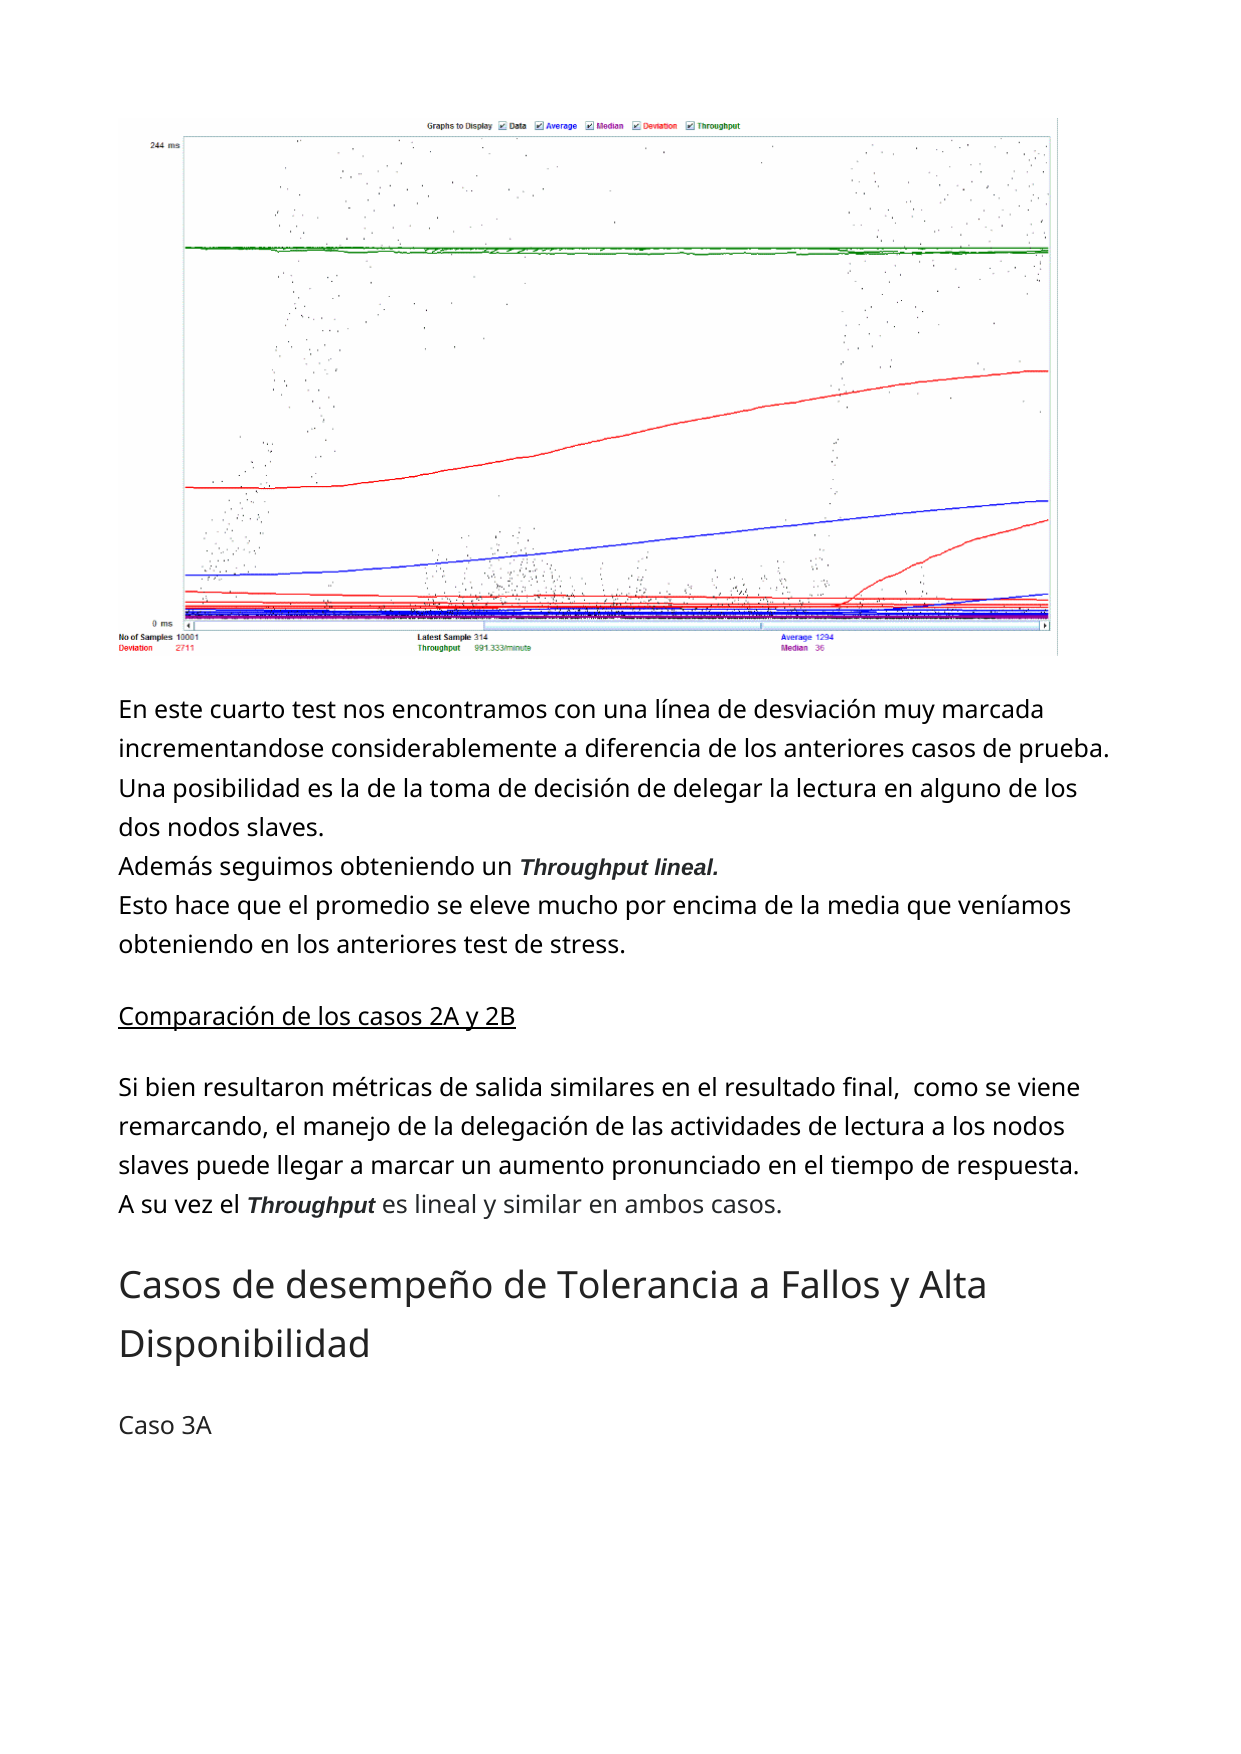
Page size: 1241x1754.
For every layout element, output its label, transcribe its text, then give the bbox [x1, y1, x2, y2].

text Caso 3A [118, 1408, 1122, 1442]
text Casos de desempeño de Tolerancia a Fallos y Alta Disponibilidad [118, 1258, 1122, 1368]
text A su vez el Throughput es lineal y similar en ambos casos. [118, 1187, 1122, 1221]
text Comparación de los casos 2A y 2B [118, 998, 1122, 1032]
text Esto hace que el promedio se eleve mucho por encima de la media que veníamos obteniendo en los anteriores test de stress. [118, 888, 1122, 961]
text Si bien resultaron métricas de salida similares en el resultado final, como se viene remarcando, el manejo de la delegación de las actividades de lectura a los nodos slaves puede llegar a marcar un aumento pronunciado en el tiempo de respuesta. [118, 1070, 1122, 1182]
text En este cuarto test nos encontramos con una línea de desviación muy marcada incrementandose considerablemente a diferencia de los anteriores casos de prueba. Una posibilidad es la de la toma de decisión de delegar la lectura en alguno de los dos nodos slaves. [118, 692, 1122, 843]
text Además seguimos obteniendo un Throughput lineal. [118, 849, 1122, 883]
